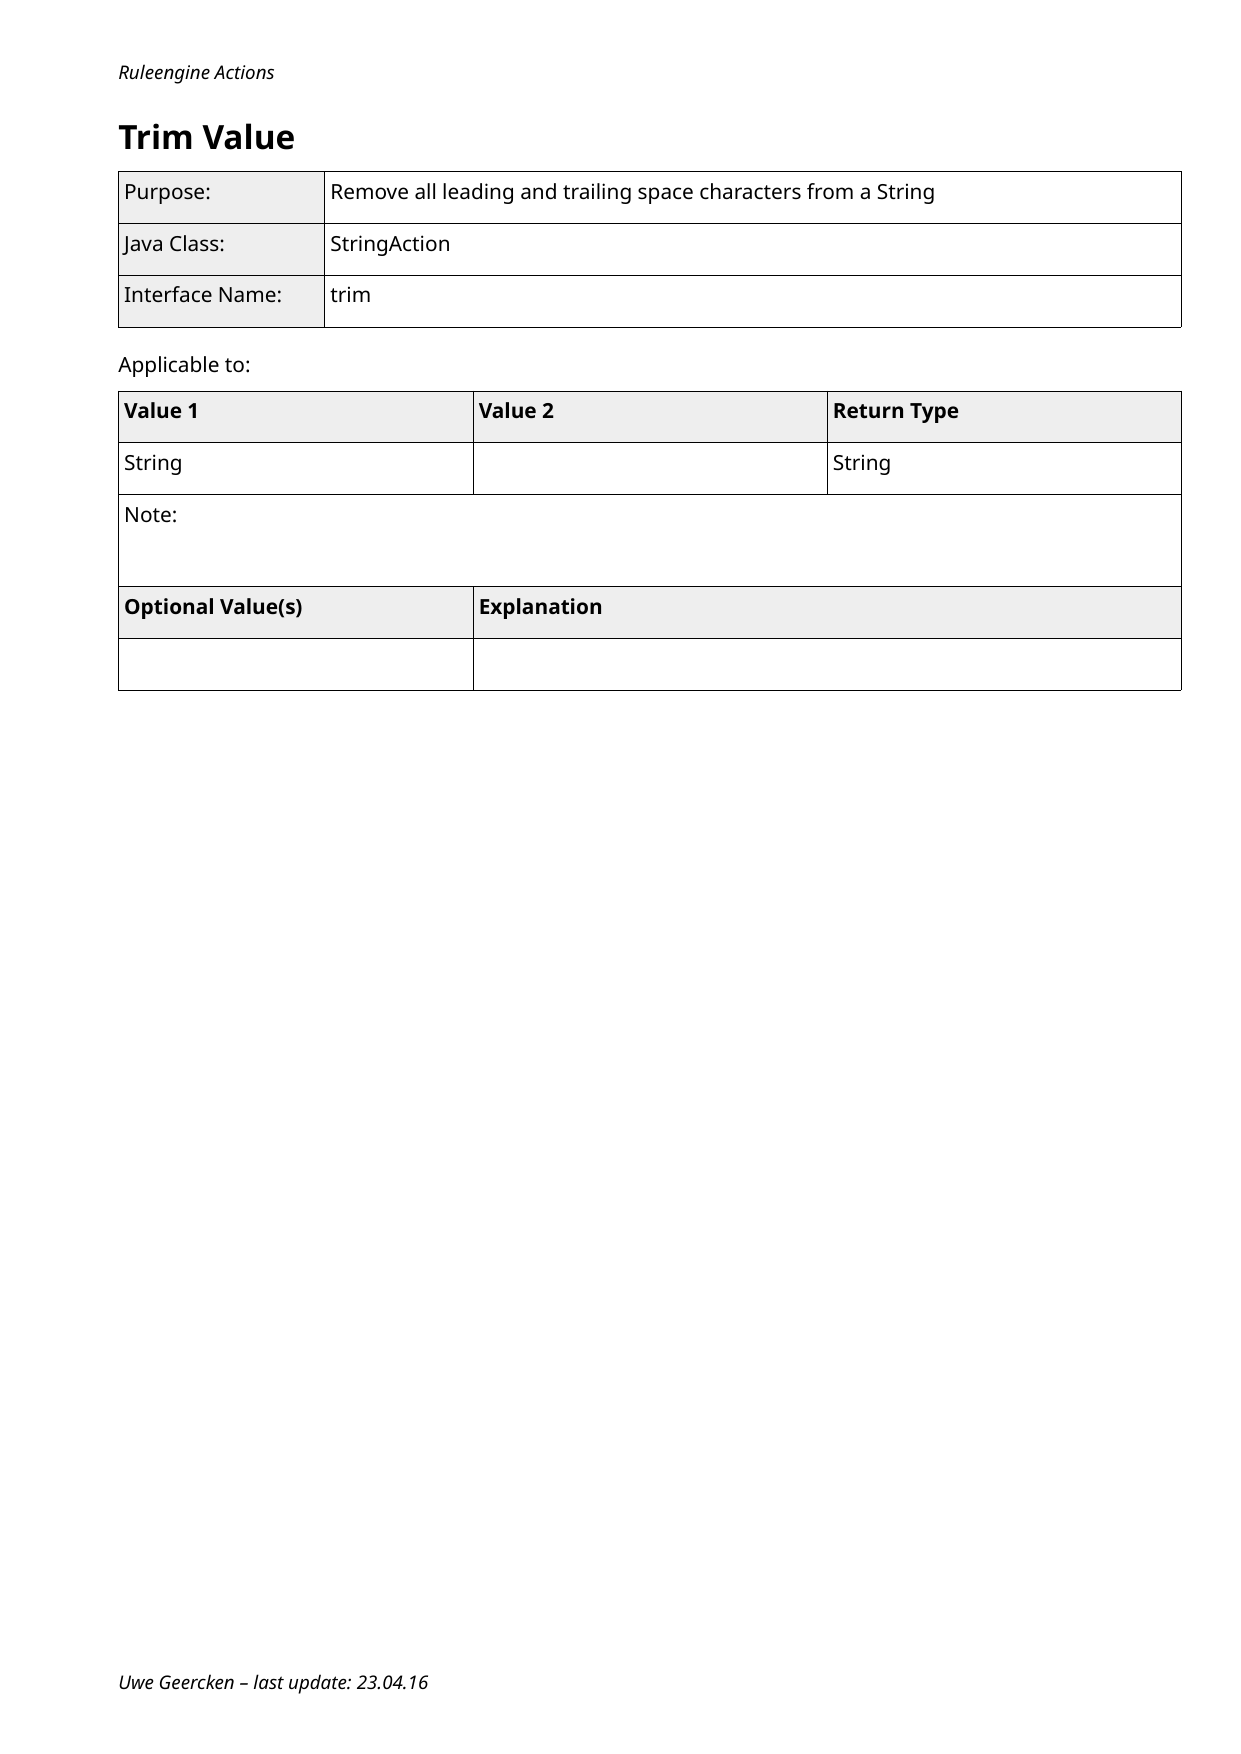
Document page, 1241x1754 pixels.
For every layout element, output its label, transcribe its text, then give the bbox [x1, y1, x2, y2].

table_cell Optional Value(s) [119, 587, 473, 638]
table_cell Note: [119, 495, 1181, 586]
text Trim Value [118, 114, 1181, 159]
text Applicable to: [118, 350, 1181, 379]
table_cell trim [325, 276, 1181, 327]
table_header Value 2 [474, 392, 827, 442]
table_cell StringAction [325, 224, 1181, 275]
table_cell Java Class: [119, 224, 324, 275]
table_cell [474, 443, 827, 494]
table_header Remove all leading and trailing space characters from a String [325, 172, 1181, 223]
table_cell String [828, 443, 1181, 494]
table_header Value 1 [119, 392, 473, 442]
table_cell [474, 639, 1181, 689]
table_cell Explanation [474, 587, 1181, 638]
table_cell [119, 639, 473, 689]
table_cell String [119, 443, 473, 494]
table_cell Interface Name: [119, 276, 324, 327]
table_header Return Type [828, 392, 1181, 442]
table_header Purpose: [119, 172, 324, 223]
